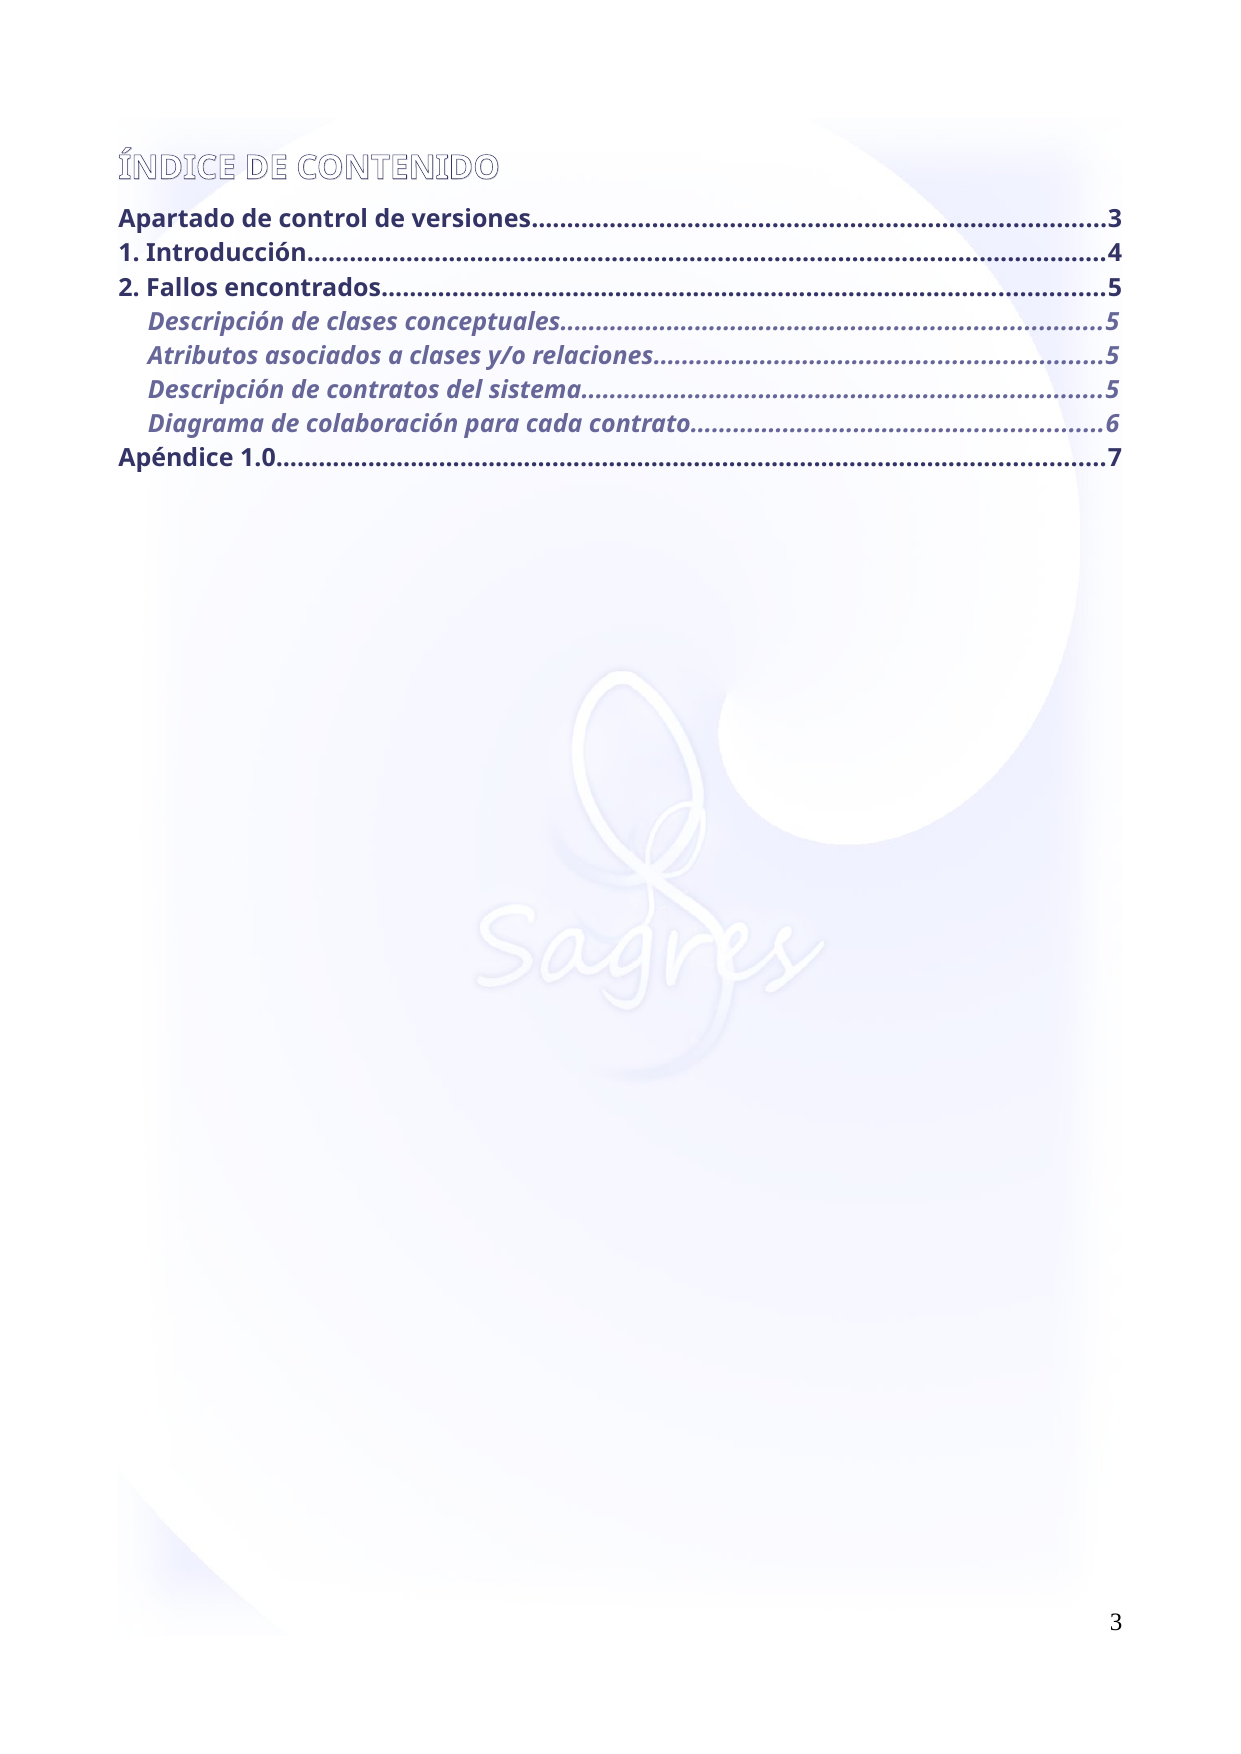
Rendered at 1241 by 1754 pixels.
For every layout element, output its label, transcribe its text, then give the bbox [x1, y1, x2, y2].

text Descripción de clases conceptuales 5 [148, 303, 1122, 337]
text Atributos asociados a clases y/o relaciones 5 [148, 337, 1122, 371]
text 1. Introducción 4 [118, 235, 1122, 269]
text Descripción de contratos del sistema 5 [148, 371, 1122, 405]
text Apéndice 1.0 7 [118, 439, 1122, 473]
text Apartado de control de versiones 3 [118, 201, 1122, 235]
text 2. Fallos encontrados 5 [118, 269, 1122, 303]
picture [118, 473, 1122, 1636]
picture [118, 118, 1122, 143]
picture [118, 303, 148, 439]
subtitle Índice de contenido [118, 143, 1122, 188]
text Diagrama de colaboración para cada contrato 6 [148, 405, 1122, 439]
picture [118, 188, 1122, 201]
